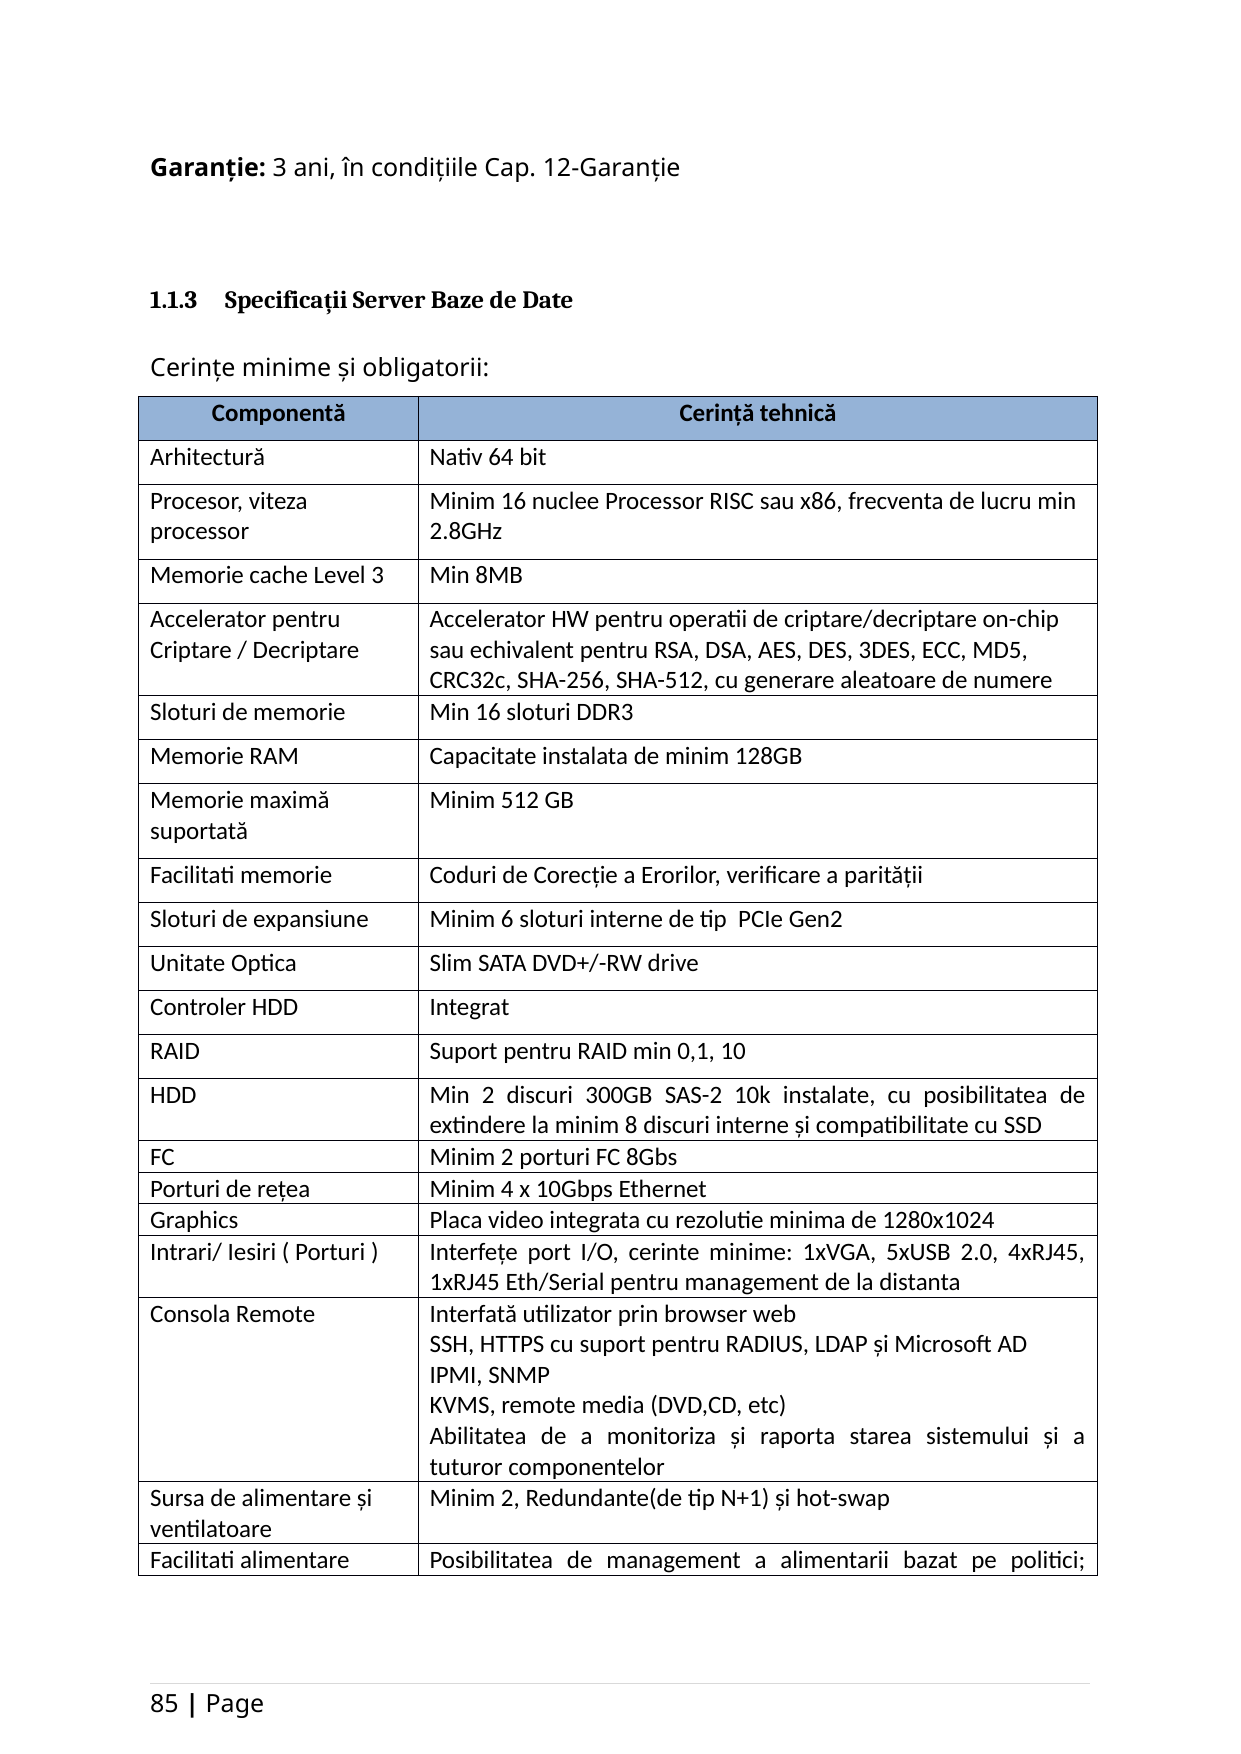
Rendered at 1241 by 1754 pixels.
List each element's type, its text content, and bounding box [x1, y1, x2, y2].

table_cell Facilitati alimentare [139, 1544, 418, 1575]
table_cell Minim 2, Redundante(de tip N+1) și hot-swap [419, 1482, 1097, 1543]
table_cell Memorie maximă suportată [139, 784, 418, 858]
table_cell Minim 6 sloturi interne de tip PCIe Gen2 [419, 903, 1097, 946]
table_cell Minim 2 porturi FC 8Gbs [419, 1141, 1097, 1172]
table_cell Min 2 discuri 300GB SAS-2 10k instalate, cu posibilitatea de extindere la minim 8 discuri interne și compatibilitate cu SSD [419, 1079, 1097, 1140]
table_cell Integrat [419, 991, 1097, 1034]
table_cell Unitate Optica [139, 947, 418, 990]
text Cerințe minime și obligatorii: [150, 349, 1090, 383]
table_cell Posibilitatea de management a alimentarii bazat pe politici; [419, 1544, 1097, 1575]
table_header Componentă [139, 397, 418, 440]
table_cell Minim 16 nuclee Processor RISC sau x86, frecventa de lucru min 2.8GHz [419, 485, 1097, 558]
table_cell Arhitectură [139, 441, 418, 484]
subtitle Specificații Server Baze de Date [150, 286, 1090, 315]
table_header Cerință tehnică [419, 397, 1097, 440]
table_cell Intrari/ Iesiri ( Porturi ) [139, 1236, 418, 1297]
table_cell Sursa de alimentare și ventilatoare [139, 1482, 418, 1543]
table_cell Consola Remote [139, 1298, 418, 1481]
table_cell RAID [139, 1035, 418, 1078]
table_cell Min 16 sloturi DDR3 [419, 696, 1097, 739]
table_cell Sloturi de memorie [139, 696, 418, 739]
table_cell Procesor, viteza processor [139, 485, 418, 558]
table_cell Accelerator pentru Criptare / Decriptare [139, 604, 418, 695]
table_cell Memorie RAM [139, 740, 418, 783]
table_cell Memorie cache Level 3 [139, 560, 418, 602]
text Garanție: 3 ani, în condițiile Cap. 12-Garanție [150, 150, 1090, 184]
table_cell Facilitati memorie [139, 859, 418, 902]
table_cell Porturi de rețea [139, 1173, 418, 1203]
table_cell Minim 512 GB [419, 784, 1097, 858]
table_cell Interfată utilizator prin browser web SSH, HTTPS cu suport pentru RADIUS, LDAP și Microsoft AD IPMI, SNMP KVMS, remote media (DVD,CD, etc) Abilitatea de a monitoriza și raporta starea sistemului și a tuturor componentelor [419, 1298, 1097, 1481]
table_cell Slim SATA DVD+/-RW drive [419, 947, 1097, 990]
table_cell Nativ 64 bit [419, 441, 1097, 484]
table_cell Minim 4 x 10Gbps Ethernet [419, 1173, 1097, 1203]
table_cell Interfețe port I/O, cerinte minime: 1xVGA, 5xUSB 2.0, 4xRJ45, 1xRJ45 Eth/Serial pentru management de la distanta [419, 1236, 1097, 1297]
table_cell Accelerator HW pentru operatii de criptare/decriptare on-chip sau echivalent pentru RSA, DSA, AES, DES, 3DES, ECC, MD5, CRC32c, SHA-256, SHA-512, cu generare aleatoare de numere [419, 604, 1097, 695]
table_cell Min 8MB [419, 560, 1097, 602]
table_cell Suport pentru RAID min 0,1, 10 [419, 1035, 1097, 1078]
table_cell Sloturi de expansiune [139, 903, 418, 946]
table_cell Controler HDD [139, 991, 418, 1034]
table_cell Capacitate instalata de minim 128GB [419, 740, 1097, 783]
table_cell Graphics [139, 1204, 418, 1235]
table_cell HDD [139, 1079, 418, 1140]
table_cell FC [139, 1141, 418, 1172]
table_cell Placa video integrata cu rezolutie minima de 1280x1024 [419, 1204, 1097, 1235]
table_cell Coduri de Corecție a Erorilor, verificare a parității [419, 859, 1097, 902]
